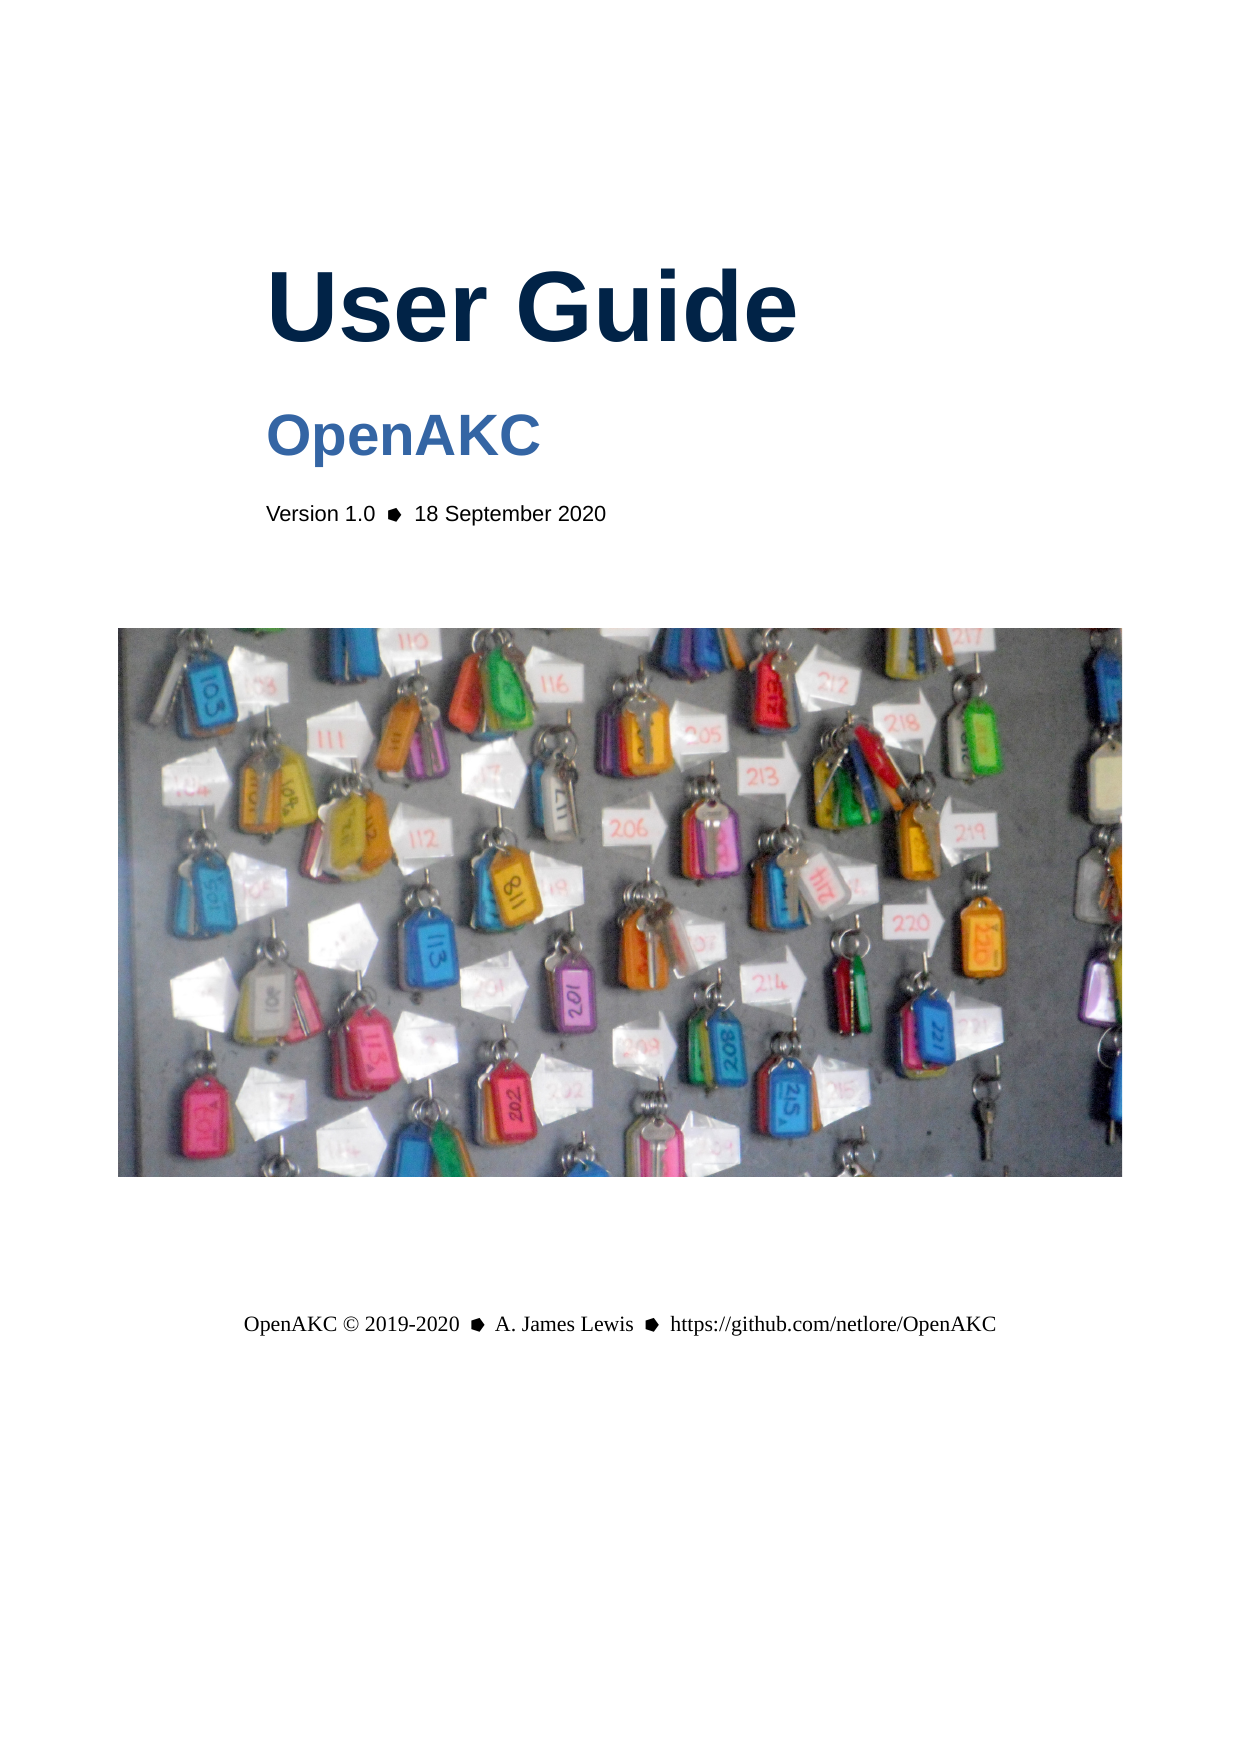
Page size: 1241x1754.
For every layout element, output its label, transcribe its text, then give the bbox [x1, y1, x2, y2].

title OpenAKC [118, 400, 1122, 467]
title User Guide [118, 248, 1122, 363]
text OpenAKC © 2019-2020 ⭓ A. James Lewis ⭓ https://github.com/netlore/OpenAKC [118, 1311, 1122, 1336]
picture [118, 628, 1123, 1177]
subtitle Version 1.0 ⭓ 18 September 2020 [118, 486, 1122, 529]
